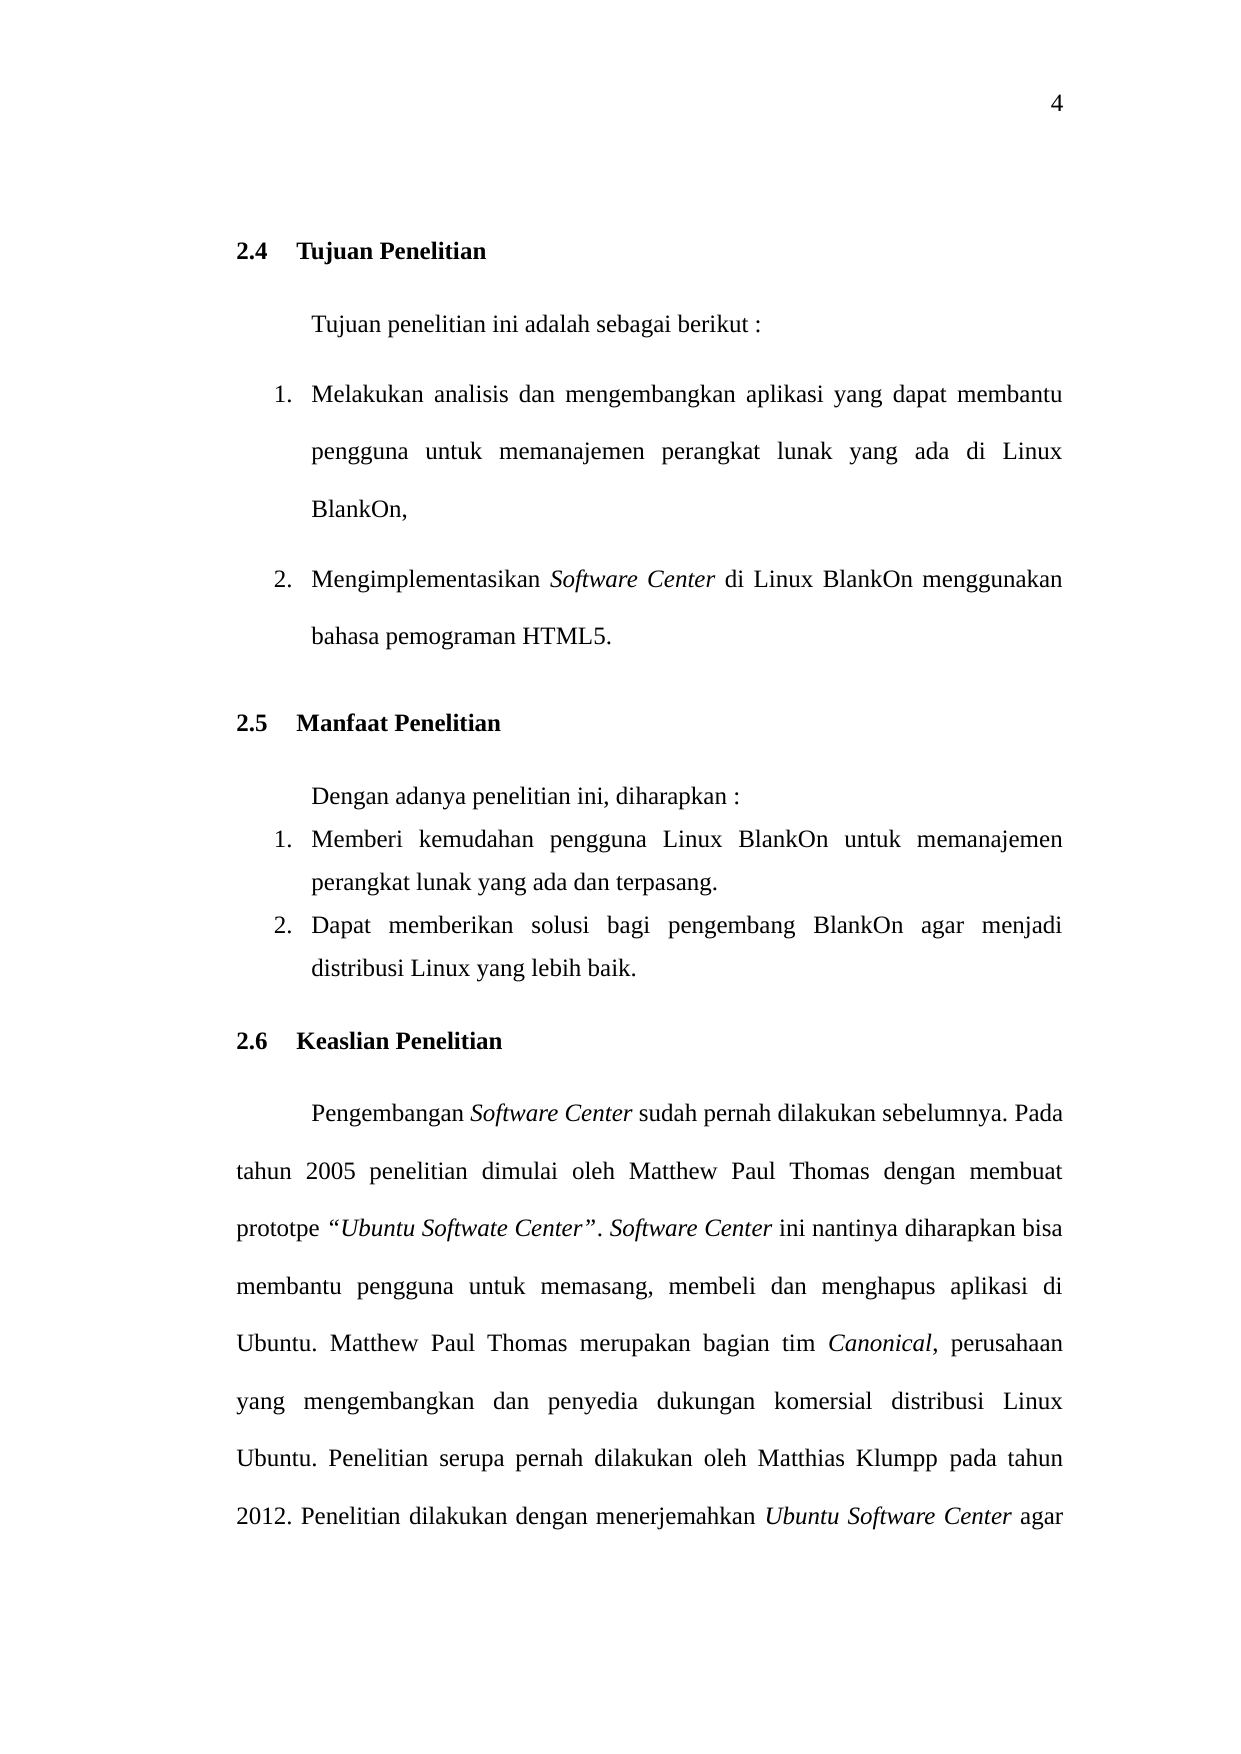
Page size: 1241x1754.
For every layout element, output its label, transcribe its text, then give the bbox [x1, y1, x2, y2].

list Dapat memberikan solusi bagi pengembang BlankOn agar menjadi distribusi Linux yang lebih baik. [274, 910, 1063, 982]
subtitle Manfaat Penelitian [236, 708, 1063, 737]
list Memberi kemudahan pengguna Linux BlankOn untuk memanajemen perangkat lunak yang ada dan terpasang. [274, 824, 1063, 896]
list Mengimplementasikan Software Center di Linux BlankOn menggunakan bahasa pemograman HTML5. [274, 564, 1063, 650]
subtitle Tujuan Penelitian [236, 236, 1063, 265]
text Tujuan penelitian ini adalah sebagai berikut : [236, 309, 1063, 337]
text Dengan adanya penelitian ini, diharapkan : [236, 781, 1063, 809]
text Pengembangan Software Center sudah pernah dilakukan sebelumnya. Pada tahun 2005 penelitian dimulai oleh Matthew Paul Thomas dengan membuat prototpe “Ubuntu Softwate Center”. Software Center ini nantinya diharapkan bisa membantu pengguna untuk memasang, membeli dan menghapus aplikasi di Ubuntu. Matthew Paul Thomas merupakan bagian tim Canonical, perusahaan yang mengembangkan dan penyedia dukungan komersial distribusi Linux Ubuntu. Penelitian serupa pernah dilakukan oleh Matthias Klumpp pada tahun 2012. Penelitian dilakukan dengan menerjemahkan Ubuntu Software Center agar [236, 1098, 1063, 1530]
subtitle Keaslian Penelitian [236, 1026, 1063, 1055]
list Melakukan analisis dan mengembangkan aplikasi yang dapat membantu pengguna untuk memanajemen perangkat lunak yang ada di Linux BlankOn, [274, 379, 1063, 522]
